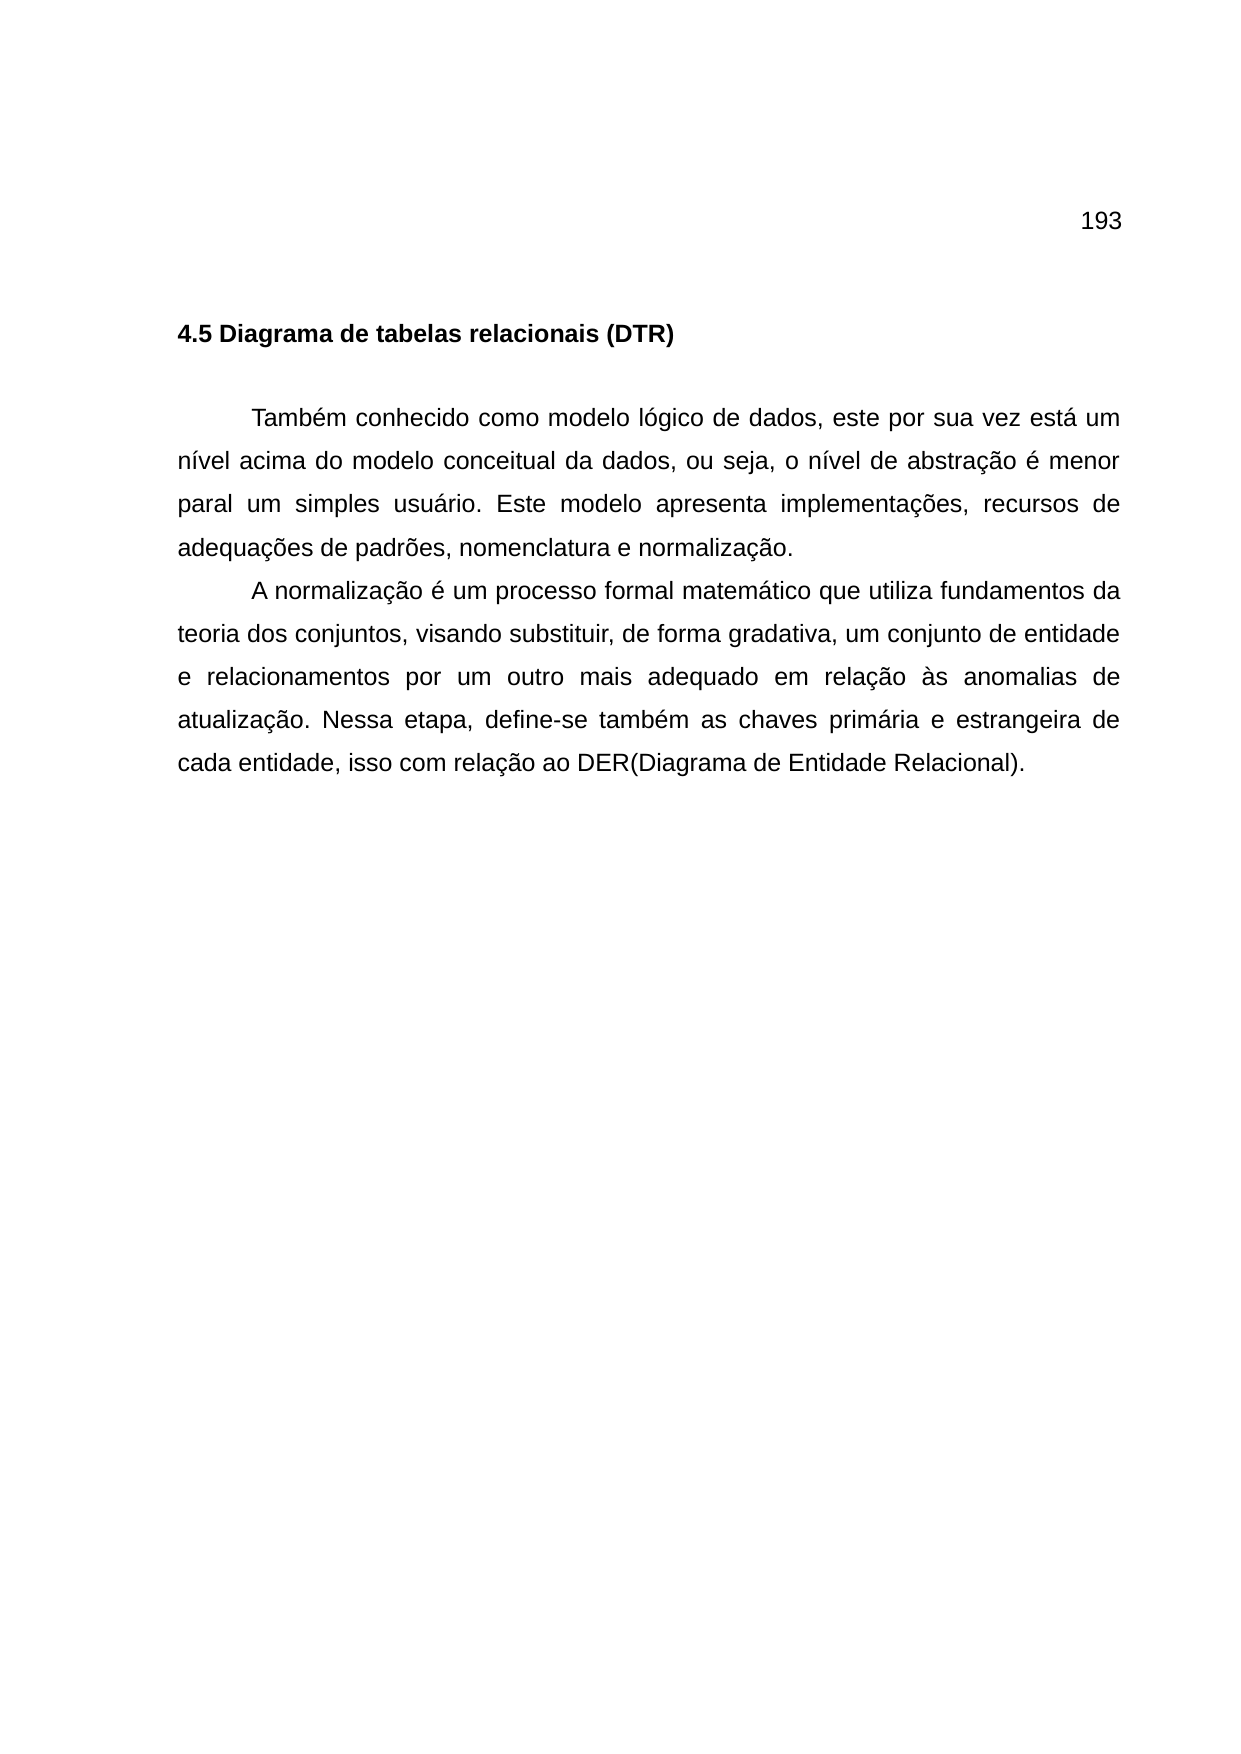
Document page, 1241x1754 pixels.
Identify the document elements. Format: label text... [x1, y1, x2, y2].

text A normalização é um processo formal matemático que utiliza fundamentos da teoria dos conjuntos, visando substituir, de forma gradativa, um conjunto de entidade e relacionamentos por um outro mais adequado em relação às anomalias de atualização. Nessa etapa, define-se também as chaves primária e estrangeira de cada entidade, isso com relação ao DER(Diagrama de Entidade Relacional). [177, 576, 1122, 777]
text Também conhecido como modelo lógico de dados, este por sua vez está um nível acima do modelo conceitual da dados, ou seja, o nível de abstração é menor paral um simples usuário. Este modelo apresenta implementações, recursos de adequações de padrões, nomenclatura e normalização. [177, 403, 1122, 561]
subtitle 4.5 Diagrama de tabelas relacionais (DTR) [177, 319, 1122, 347]
